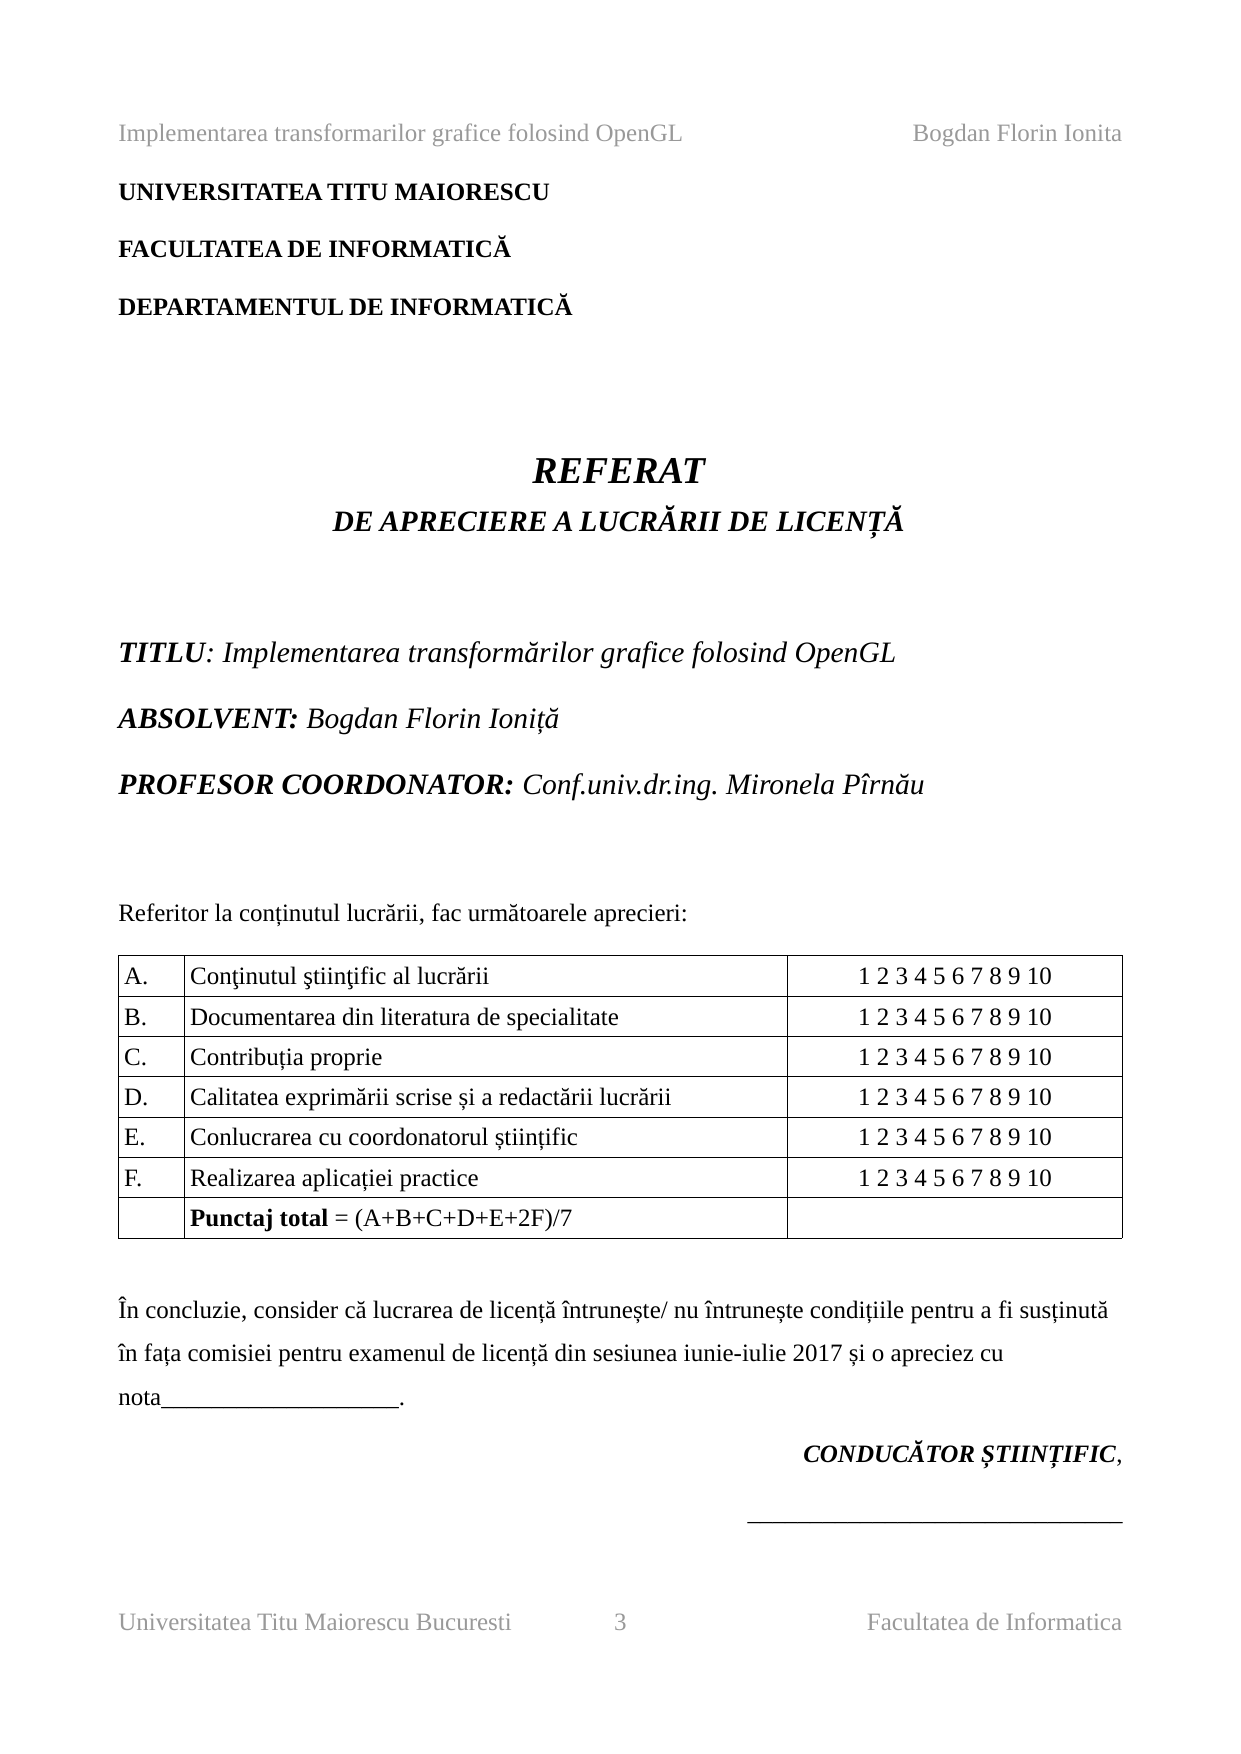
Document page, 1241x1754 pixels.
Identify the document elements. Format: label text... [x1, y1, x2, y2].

subtitle REFERAT [118, 448, 1122, 491]
table_cell 1 2 3 4 5 6 7 8 9 10 [788, 1077, 1122, 1117]
text ______________________________ [118, 1497, 1122, 1526]
text DE APRECIERE A LUCRĂRII DE LICENȚĂ [118, 504, 1122, 538]
table_cell D. [119, 1077, 184, 1117]
table_cell Conlucrarea cu coordonatorul științific [185, 1118, 787, 1157]
text ABSOLVENT: Bogdan Florin Ioniță [118, 701, 1122, 735]
table_cell 1 2 3 4 5 6 7 8 9 10 [788, 997, 1122, 1036]
table_cell [788, 1198, 1122, 1238]
table_cell [119, 1198, 184, 1238]
table_cell E. [119, 1118, 184, 1157]
table_cell Contribuția proprie [185, 1037, 787, 1076]
table_cell Realizarea aplicației practice [185, 1158, 787, 1197]
text Referitor la conținutul lucrării, fac următoarele aprecieri: [118, 898, 1122, 926]
table_cell 1 2 3 4 5 6 7 8 9 10 [788, 1037, 1122, 1076]
text În concluzie, consider că lucrarea de licență întrunește/ nu întrunește condițiile pentru a fi susținută în fața comisiei pentru examenul de licență din sesiunea iunie-iulie 2017 și o apreciez cu nota___________________. [118, 1295, 1122, 1410]
table_cell 1 2 3 4 5 6 7 8 9 10 [788, 1118, 1122, 1157]
text FACULTATEA DE INFORMATICĂ [118, 234, 1122, 263]
table_cell C. [119, 1037, 184, 1076]
table_cell F. [119, 1158, 184, 1197]
table_header Conţinutul ştiinţific al lucrării [185, 956, 787, 996]
table_cell 1 2 3 4 5 6 7 8 9 10 [788, 1158, 1122, 1197]
table_cell Calitatea exprimării scrise și a redactării lucrării [185, 1077, 787, 1117]
text UNIVERSITATEA TITU MAIORESCU [118, 177, 1122, 206]
table_header 1 2 3 4 5 6 7 8 9 10 [788, 956, 1122, 996]
table_cell B. [119, 997, 184, 1036]
table_cell Punctaj total = (A+B+C+D+E+2F)/7 [185, 1198, 787, 1238]
table_header A. [119, 956, 184, 996]
text PROFESOR COORDONATOR: Conf.univ.dr.ing. Mironela Pîrnău [118, 766, 1122, 801]
text DEPARTAMENTUL DE INFORMATICĂ [118, 292, 1122, 321]
text TITLU: Implementarea transformărilor grafice folosind OpenGL [118, 635, 1122, 669]
table_cell Documentarea din literatura de specialitate [185, 997, 787, 1036]
text CONDUCĂTOR ȘTIINȚIFIC, [118, 1439, 1122, 1468]
